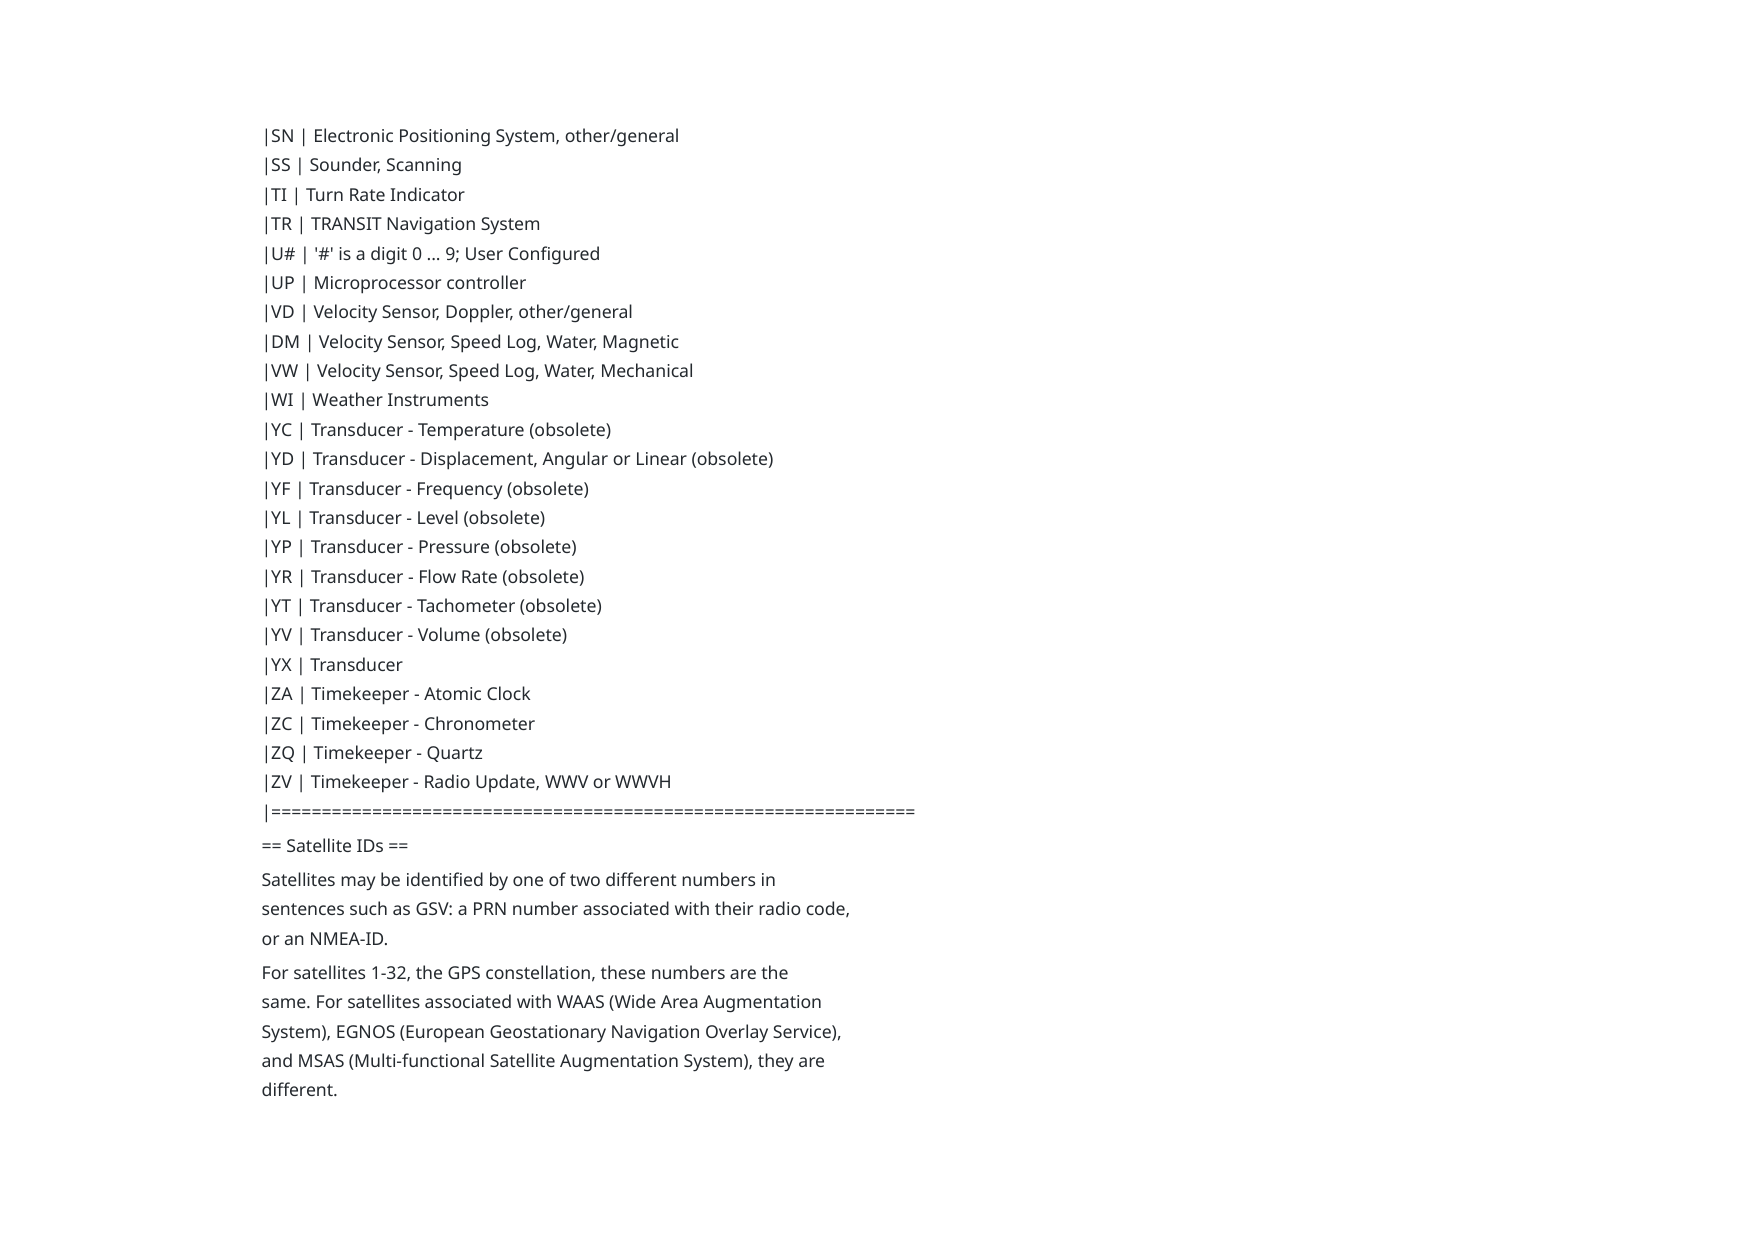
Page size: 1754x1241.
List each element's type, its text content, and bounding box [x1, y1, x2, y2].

table_cell |U# | '#' is a digit 0 ... 9; User Configured [261, 236, 1636, 265]
table_cell [118, 950, 261, 955]
table_cell [118, 177, 261, 206]
table_cell == Satellite IDs == [261, 828, 1636, 857]
table_cell [118, 383, 261, 412]
table_cell |WI | Weather Instruments [261, 383, 1636, 412]
table_cell [118, 891, 261, 921]
table_cell |TI | Turn Rate Indicator [261, 177, 1636, 206]
table_cell [118, 984, 261, 1014]
table_cell |VD | Velocity Sensor, Doppler, other/general [261, 294, 1636, 324]
table_cell |YC | Transducer - Temperature (obsolete) [261, 412, 1636, 441]
table_cell [261, 950, 1636, 955]
table_cell [261, 1102, 1636, 1107]
table_cell |YT | Transducer - Tachometer (obsolete) [261, 588, 1636, 617]
table_cell |SN | Electronic Positioning System, other/general [261, 118, 1636, 147]
table_cell System), EGNOS (European Geostationary Navigation Overlay Service), [261, 1014, 1636, 1043]
table_cell Satellites may be identified by one of two different numbers in [261, 862, 1636, 891]
table_cell [118, 353, 261, 382]
table_cell |ZC | Timekeeper - Chronometer [261, 706, 1636, 735]
table_cell [118, 441, 261, 471]
table_cell [118, 500, 261, 529]
table_cell [118, 794, 261, 823]
table_cell sentences such as GSV: a PRN number associated with their radio code, [261, 891, 1636, 921]
table_cell |VW | Velocity Sensor, Speed Log, Water, Mechanical [261, 353, 1636, 382]
table_cell different. [261, 1073, 1636, 1102]
table_cell [118, 148, 261, 177]
table_cell [118, 823, 261, 828]
table_cell [118, 118, 261, 147]
table_cell |================================================================ [261, 794, 1636, 823]
table_cell [118, 735, 261, 764]
table_cell [118, 764, 261, 794]
table_cell |DM | Velocity Sensor, Speed Log, Water, Magnetic [261, 324, 1636, 353]
table_cell or an NMEA-ID. [261, 921, 1636, 950]
table_cell [118, 676, 261, 706]
table_cell [118, 828, 261, 857]
table_cell [118, 206, 261, 236]
table_cell [261, 823, 1636, 828]
table_cell [118, 588, 261, 617]
table_cell [118, 236, 261, 265]
table_cell [118, 412, 261, 441]
table_cell |YX | Transducer [261, 647, 1636, 676]
table_cell [261, 857, 1636, 862]
table_cell same. For satellites associated with WAAS (Wide Area Augmentation [261, 984, 1636, 1014]
table_cell |YL | Transducer - Level (obsolete) [261, 500, 1636, 529]
table_cell [118, 324, 261, 353]
table_cell |SS | Sounder, Scanning [261, 148, 1636, 177]
table_cell [118, 618, 261, 647]
table_cell |YR | Transducer - Flow Rate (obsolete) [261, 559, 1636, 588]
table_cell [118, 559, 261, 588]
table_cell |ZA | Timekeeper - Atomic Clock [261, 676, 1636, 706]
table_cell [118, 862, 261, 891]
table_cell [118, 647, 261, 676]
table_cell [118, 1102, 261, 1107]
table_cell For satellites 1-32, the GPS constellation, these numbers are the [261, 955, 1636, 984]
table_cell |TR | TRANSIT Navigation System [261, 206, 1636, 236]
table_cell [118, 1073, 261, 1102]
table_cell [118, 921, 261, 950]
table_cell and MSAS (Multi-functional Satellite Augmentation System), they are [261, 1043, 1636, 1072]
table_cell [118, 857, 261, 862]
table_cell [118, 955, 261, 984]
table_cell |YP | Transducer - Pressure (obsolete) [261, 529, 1636, 559]
table_cell [118, 294, 261, 324]
table_cell |ZQ | Timekeeper - Quartz [261, 735, 1636, 764]
table_cell [118, 471, 261, 500]
table_cell [118, 1014, 261, 1043]
table_cell [118, 529, 261, 559]
table_cell [118, 706, 261, 735]
table_cell [118, 1043, 261, 1072]
table_cell |YF | Transducer - Frequency (obsolete) [261, 471, 1636, 500]
table_cell |YD | Transducer - Displacement, Angular or Linear (obsolete) [261, 441, 1636, 471]
table_cell |UP | Microprocessor controller [261, 265, 1636, 294]
table_cell |YV | Transducer - Volume (obsolete) [261, 618, 1636, 647]
table_cell |ZV | Timekeeper - Radio Update, WWV or WWVH [261, 764, 1636, 794]
table_cell [118, 265, 261, 294]
